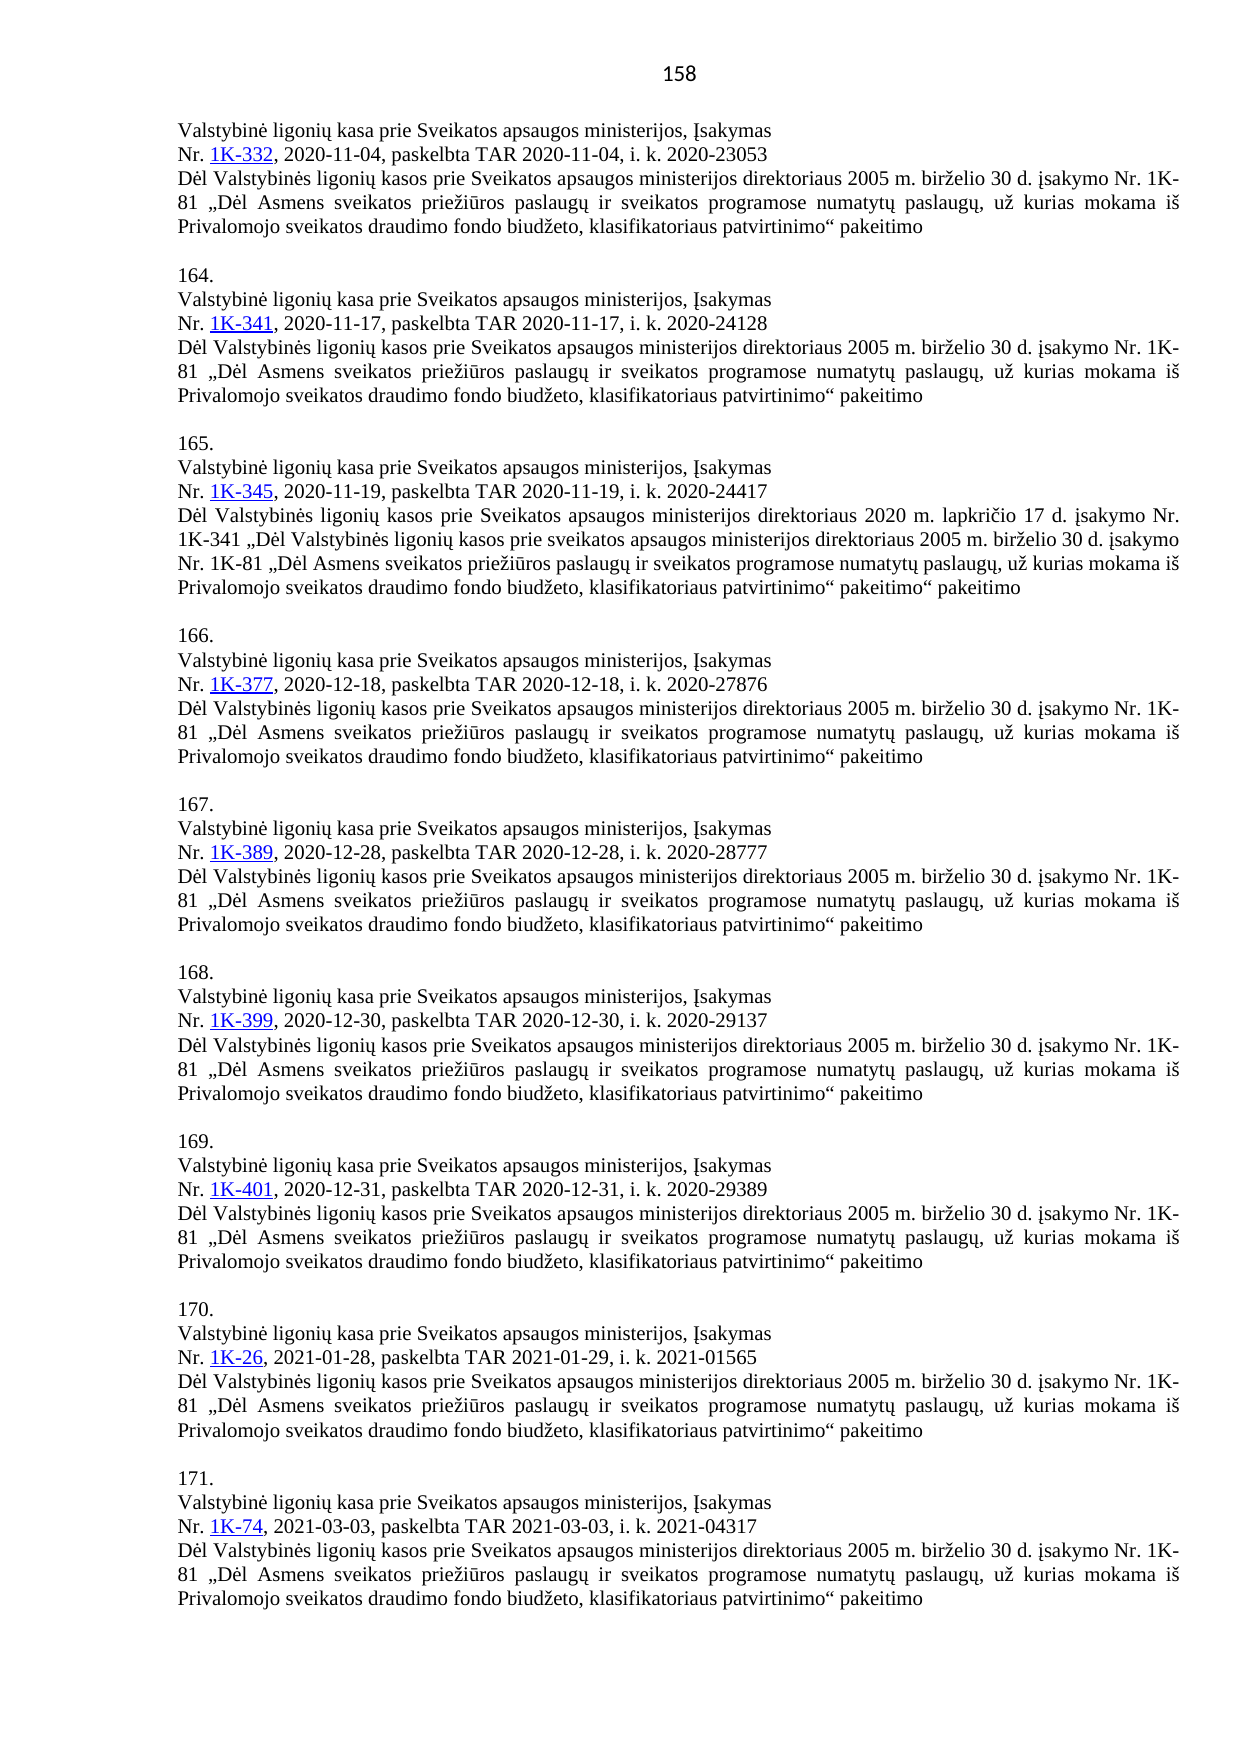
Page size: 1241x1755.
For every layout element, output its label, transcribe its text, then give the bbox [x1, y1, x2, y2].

text 170. [177, 1297, 1181, 1321]
text Nr. 1K-399, 2020-12-30, paskelbta TAR 2020-12-30, i. k. 2020-29137 [177, 1008, 1181, 1032]
text Valstybinė ligonių kasa prie Sveikatos apsaugos ministerijos, Įsakymas [177, 118, 1181, 142]
text Dėl Valstybinės ligonių kasos prie Sveikatos apsaugos ministerijos direktoriaus 2005 m. birželio 30 d. įsakymo Nr. 1K-81 „Dėl Asmens sveikatos priežiūros paslaugų ir sveikatos programose numatytų paslaugų, už kurias mokama iš Privalomojo sveikatos draudimo fondo biudžeto, klasifikatoriaus patvirtinimo“ pakeitimo [177, 1201, 1181, 1273]
text 168. [177, 960, 1181, 984]
text Valstybinė ligonių kasa prie Sveikatos apsaugos ministerijos, Įsakymas [177, 1490, 1181, 1514]
text 167. [177, 792, 1181, 816]
text Dėl Valstybinės ligonių kasos prie Sveikatos apsaugos ministerijos direktoriaus 2005 m. birželio 30 d. įsakymo Nr. 1K-81 „Dėl Asmens sveikatos priežiūros paslaugų ir sveikatos programose numatytų paslaugų, už kurias mokama iš Privalomojo sveikatos draudimo fondo biudžeto, klasifikatoriaus patvirtinimo“ pakeitimo [177, 166, 1181, 238]
text Dėl Valstybinės ligonių kasos prie Sveikatos apsaugos ministerijos direktoriaus 2005 m. birželio 30 d. įsakymo Nr. 1K-81 „Dėl Asmens sveikatos priežiūros paslaugų ir sveikatos programose numatytų paslaugų, už kurias mokama iš Privalomojo sveikatos draudimo fondo biudžeto, klasifikatoriaus patvirtinimo“ pakeitimo [177, 1032, 1181, 1105]
text Valstybinė ligonių kasa prie Sveikatos apsaugos ministerijos, Įsakymas [177, 287, 1181, 311]
text Valstybinė ligonių kasa prie Sveikatos apsaugos ministerijos, Įsakymas [177, 455, 1181, 479]
text Valstybinė ligonių kasa prie Sveikatos apsaugos ministerijos, Įsakymas [177, 647, 1181, 672]
text Dėl Valstybinės ligonių kasos prie Sveikatos apsaugos ministerijos direktoriaus 2005 m. birželio 30 d. įsakymo Nr. 1K-81 „Dėl Asmens sveikatos priežiūros paslaugų ir sveikatos programose numatytų paslaugų, už kurias mokama iš Privalomojo sveikatos draudimo fondo biudžeto, klasifikatoriaus patvirtinimo“ pakeitimo [177, 864, 1181, 936]
text Dėl Valstybinės ligonių kasos prie Sveikatos apsaugos ministerijos direktoriaus 2005 m. birželio 30 d. įsakymo Nr. 1K-81 „Dėl Asmens sveikatos priežiūros paslaugų ir sveikatos programose numatytų paslaugų, už kurias mokama iš Privalomojo sveikatos draudimo fondo biudžeto, klasifikatoriaus patvirtinimo“ pakeitimo [177, 335, 1181, 407]
text Nr. 1K-26, 2021-01-28, paskelbta TAR 2021-01-29, i. k. 2021-01565 [177, 1345, 1181, 1369]
text Nr. 1K-341, 2020-11-17, paskelbta TAR 2020-11-17, i. k. 2020-24128 [177, 311, 1181, 335]
text Valstybinė ligonių kasa prie Sveikatos apsaugos ministerijos, Įsakymas [177, 816, 1181, 840]
text 166. [177, 623, 1181, 647]
text 169. [177, 1129, 1181, 1153]
text Dėl Valstybinės ligonių kasos prie Sveikatos apsaugos ministerijos direktoriaus 2005 m. birželio 30 d. įsakymo Nr. 1K-81 „Dėl Asmens sveikatos priežiūros paslaugų ir sveikatos programose numatytų paslaugų, už kurias mokama iš Privalomojo sveikatos draudimo fondo biudžeto, klasifikatoriaus patvirtinimo“ pakeitimo [177, 1538, 1181, 1610]
text Nr. 1K-345, 2020-11-19, paskelbta TAR 2020-11-19, i. k. 2020-24417 [177, 479, 1181, 503]
text Valstybinė ligonių kasa prie Sveikatos apsaugos ministerijos, Įsakymas [177, 1153, 1181, 1177]
text Nr. 1K-389, 2020-12-28, paskelbta TAR 2020-12-28, i. k. 2020-28777 [177, 840, 1181, 864]
text 171. [177, 1466, 1181, 1490]
text Nr. 1K-401, 2020-12-31, paskelbta TAR 2020-12-31, i. k. 2020-29389 [177, 1177, 1181, 1201]
text Nr. 1K-377, 2020-12-18, paskelbta TAR 2020-12-18, i. k. 2020-27876 [177, 672, 1181, 696]
text 165. [177, 431, 1181, 455]
text Valstybinė ligonių kasa prie Sveikatos apsaugos ministerijos, Įsakymas [177, 1321, 1181, 1345]
text Valstybinė ligonių kasa prie Sveikatos apsaugos ministerijos, Įsakymas [177, 984, 1181, 1008]
text Nr. 1K-332, 2020-11-04, paskelbta TAR 2020-11-04, i. k. 2020-23053 [177, 142, 1181, 166]
text Nr. 1K-74, 2021-03-03, paskelbta TAR 2021-03-03, i. k. 2021-04317 [177, 1514, 1181, 1538]
text Dėl Valstybinės ligonių kasos prie Sveikatos apsaugos ministerijos direktoriaus 2005 m. birželio 30 d. įsakymo Nr. 1K-81 „Dėl Asmens sveikatos priežiūros paslaugų ir sveikatos programose numatytų paslaugų, už kurias mokama iš Privalomojo sveikatos draudimo fondo biudžeto, klasifikatoriaus patvirtinimo“ pakeitimo [177, 696, 1181, 768]
text Dėl Valstybinės ligonių kasos prie Sveikatos apsaugos ministerijos direktoriaus 2005 m. birželio 30 d. įsakymo Nr. 1K-81 „Dėl Asmens sveikatos priežiūros paslaugų ir sveikatos programose numatytų paslaugų, už kurias mokama iš Privalomojo sveikatos draudimo fondo biudžeto, klasifikatoriaus patvirtinimo“ pakeitimo [177, 1369, 1181, 1442]
text 164. [177, 262, 1181, 287]
text Dėl Valstybinės ligonių kasos prie Sveikatos apsaugos ministerijos direktoriaus 2020 m. lapkričio 17 d. įsakymo Nr. 1K-341 „Dėl Valstybinės ligonių kasos prie sveikatos apsaugos ministerijos direktoriaus 2005 m. birželio 30 d. įsakymo Nr. 1K-81 „Dėl Asmens sveikatos priežiūros paslaugų ir sveikatos programose numatytų paslaugų, už kurias mokama iš Privalomojo sveikatos draudimo fondo biudžeto, klasifikatoriaus patvirtinimo“ pakeitimo“ pakeitimo [177, 503, 1181, 599]
